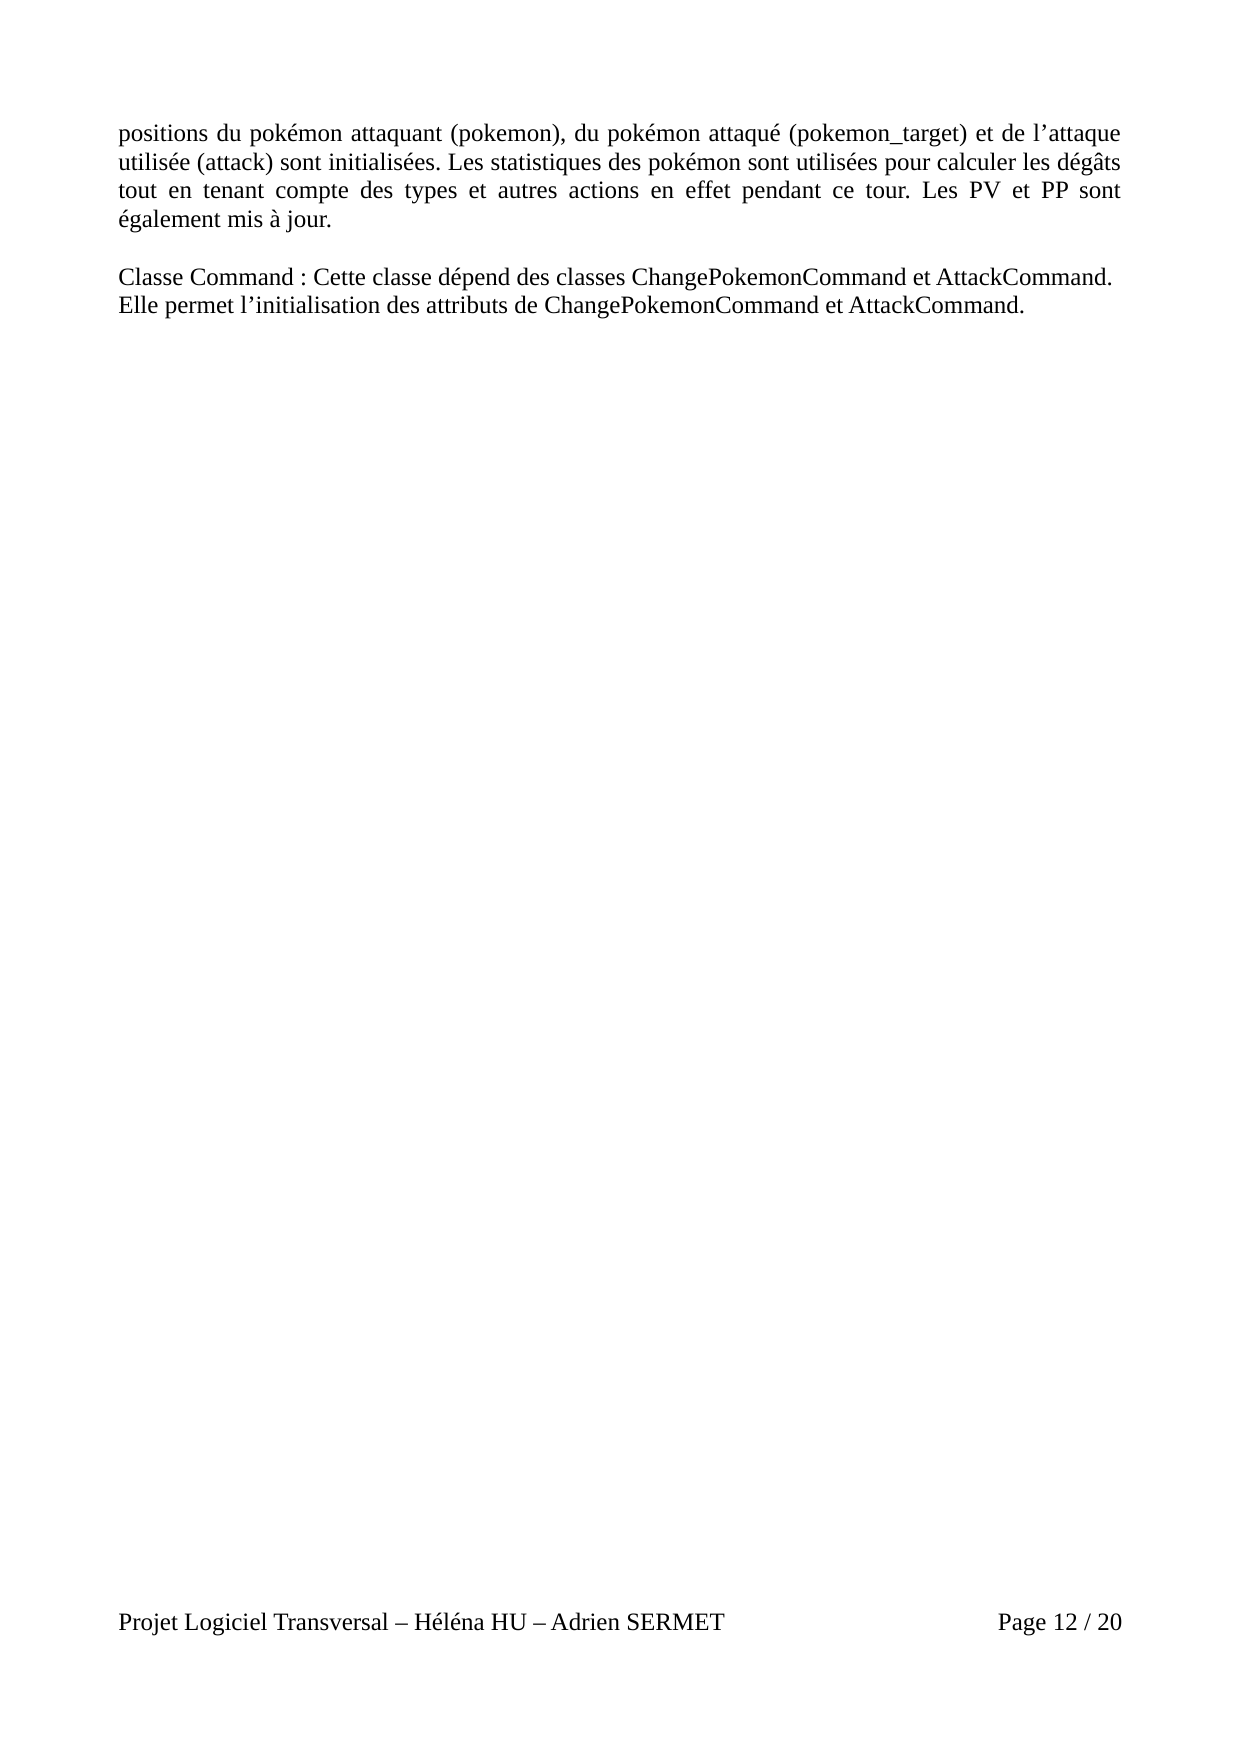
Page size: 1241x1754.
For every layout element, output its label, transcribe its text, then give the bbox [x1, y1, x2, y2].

text positions du pokémon attaquant (pokemon), du pokémon attaqué (pokemon_target) et de l’attaque utilisée (attack) sont initialisées. Les statistiques des pokémon sont utilisées pour calculer les dégâts tout en tenant compte des types et autres actions en effet pendant ce tour. Les PV et PP sont également mis à jour. [118, 118, 1122, 233]
text Classe Command : Cette classe dépend des classes ChangePokemonCommand et AttackCommand. [118, 262, 1122, 291]
text Elle permet l’initialisation des attributs de ChangePokemonCommand et AttackCommand. [118, 291, 1122, 319]
